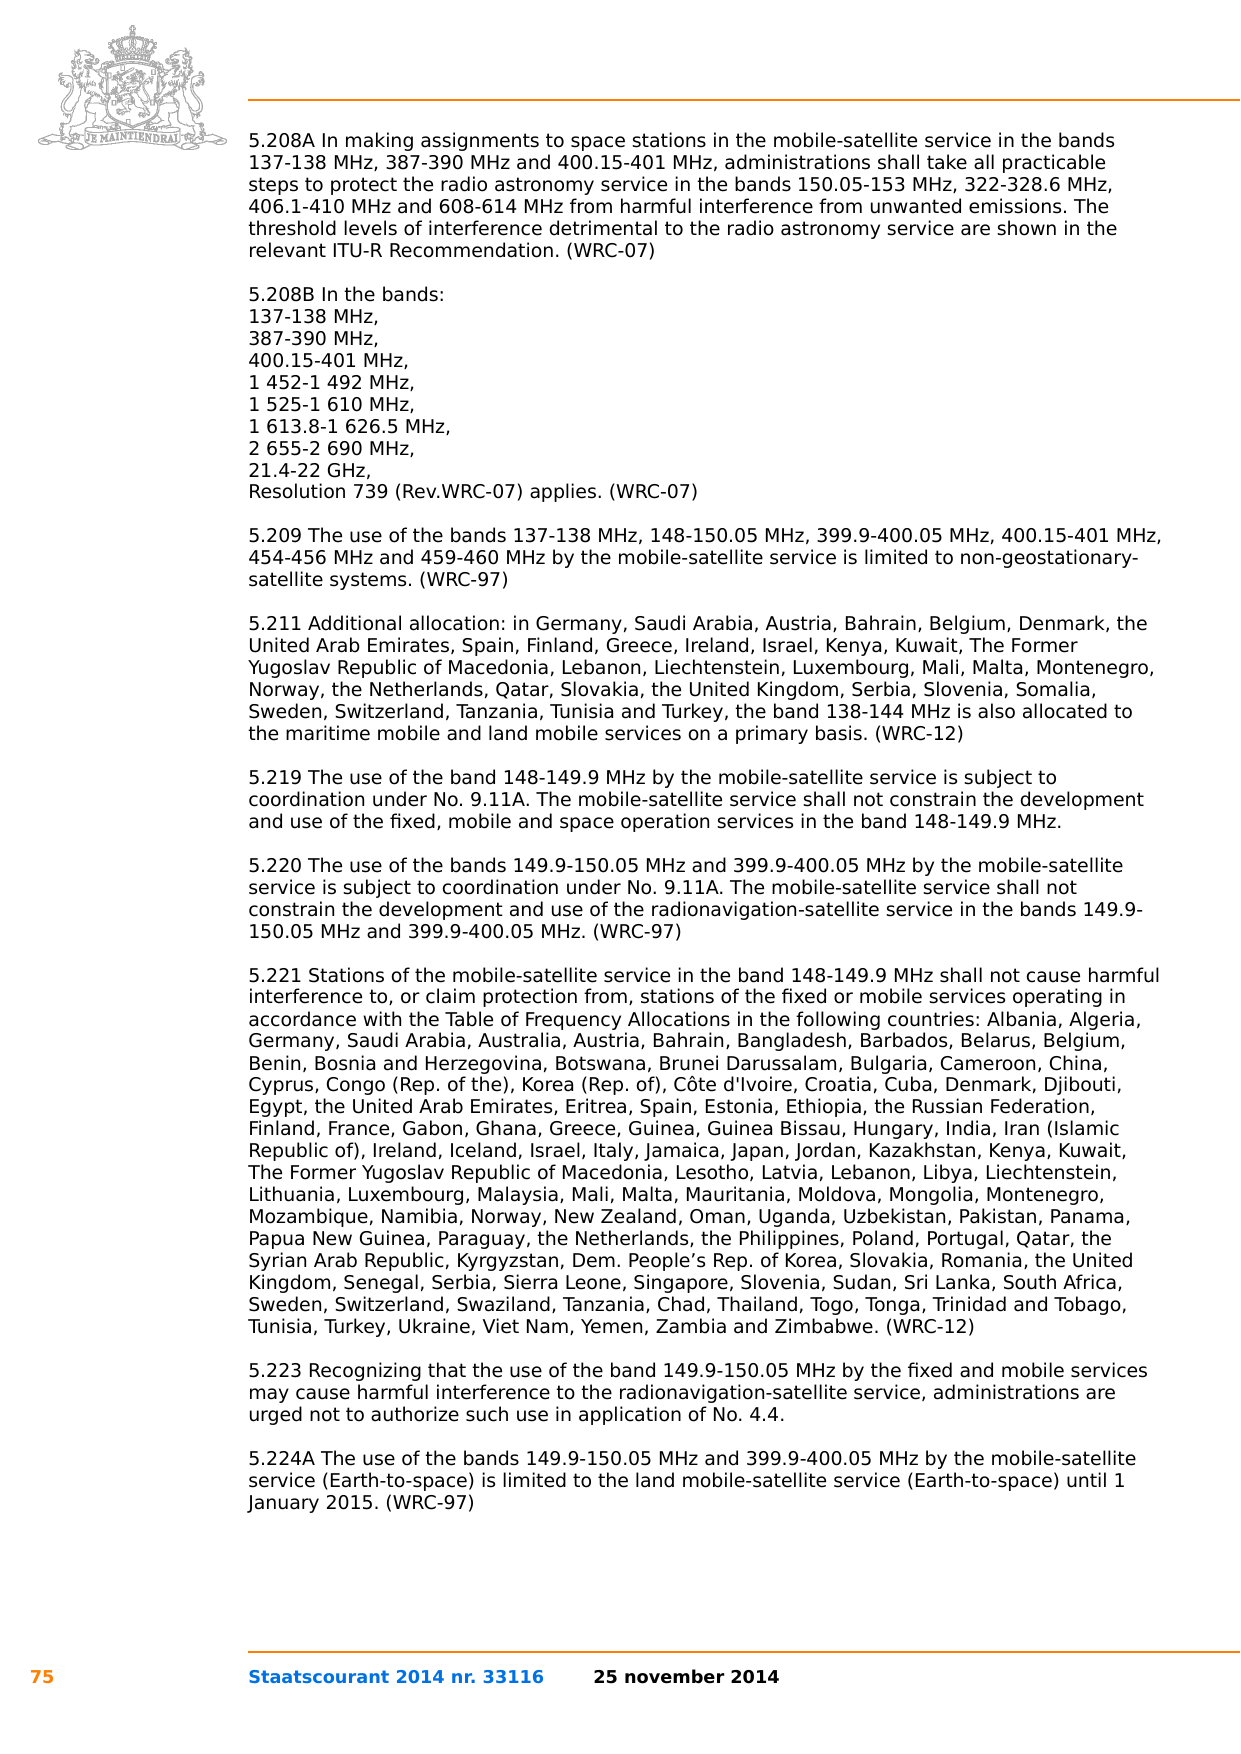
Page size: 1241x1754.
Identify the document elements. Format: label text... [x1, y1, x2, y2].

text 387-390 MHz, [248, 328, 1163, 349]
text 5.220 The use of the bands 149.9-150.05 MHz and 399.9-400.05 MHz by the mobile-satellite service is subject to coordination under No. 9.11A. The mobile-satellite service shall not constrain the development and use of the radionavigation-satellite service in the bands 149.9-150.05 MHz and 399.9-400.05 MHz. (WRC-97) [248, 855, 1163, 943]
text 5.219 The use of the band 148-149.9 MHz by the mobile-satellite service is subject to coordination under No. 9.11A. The mobile-satellite service shall not constrain the development and use of the fixed, mobile and space operation services in the band 148-149.9 MHz. [248, 767, 1163, 833]
text 5.223 Recognizing that the use of the band 149.9-150.05 MHz by the fixed and mobile services may cause harmful interference to the radionavigation-satellite service, administrations are urged not to authorize such use in application of No. 4.4. [248, 1360, 1163, 1426]
picture [38, 25, 227, 150]
text Resolution 739 (Rev.WRC-07) applies. (WRC-07) [248, 481, 1163, 503]
text 1 525-1 610 MHz, [248, 393, 1163, 416]
text 137-138 MHz, [248, 306, 1163, 328]
text 21.4-22 GHz, [248, 459, 1163, 481]
text 5.221 Stations of the mobile-satellite service in the band 148-149.9 MHz shall not cause harmful interference to, or claim protection from, stations of the fixed or mobile services operating in accordance with the Table of Frequency Allocations in the following countries: Albania, Algeria, Germany, Saudi Arabia, Australia, Austria, Bahrain, Bangladesh, Barbados, Belarus, Belgium, Benin, Bosnia and Herzegovina, Botswana, Brunei Darussalam, Bulgaria, Cameroon, China, Cyprus, Congo (Rep. of the), Korea (Rep. of), Côte d'Ivoire, Croatia, Cuba, Denmark, Djibouti, Egypt, the United Arab Emirates, Eritrea, Spain, Estonia, Ethiopia, the Russian Federation, Finland, France, Gabon, Ghana, Greece, Guinea, Guinea Bissau, Hungary, India, Iran (Islamic Republic of), Ireland, Iceland, Israel, Italy, Jamaica, Japan, Jordan, Kazakhstan, Kenya, Kuwait, The Former Yugoslav Republic of Macedonia, Lesotho, Latvia, Lebanon, Libya, Liechtenstein, Lithuania, Luxembourg, Malaysia, Mali, Malta, Mauritania, Moldova, Mongolia, Montenegro, Mozambique, Namibia, Norway, New Zealand, Oman, Uganda, Uzbekistan, Pakistan, Panama, Papua New Guinea, Paraguay, the Netherlands, the Philippines, Poland, Portugal, Qatar, the Syrian Arab Republic, Kyrgyzstan, Dem. People’s Rep. of Korea, Slovakia, Romania, the United Kingdom, Senegal, Serbia, Sierra Leone, Singapore, Slovenia, Sudan, Sri Lanka, South Africa, Sweden, Switzerland, Swaziland, Tanzania, Chad, Thailand, Togo, Tonga, Trinidad and Tobago, Tunisia, Turkey, Ukraine, Viet Nam, Yemen, Zambia and Zimbabwe. (WRC-12) [248, 964, 1163, 1338]
text 5.211 Additional allocation: in Germany, Saudi Arabia, Austria, Bahrain, Belgium, Denmark, the United Arab Emirates, Spain, Finland, Greece, Ireland, Israel, Kenya, Kuwait, The Former Yugoslav Republic of Macedonia, Lebanon, Liechtenstein, Luxembourg, Mali, Malta, Montenegro, Norway, the Netherlands, Qatar, Slovakia, the United Kingdom, Serbia, Slovenia, Somalia, Sweden, Switzerland, Tanzania, Tunisia and Turkey, the band 138-144 MHz is also allocated to the maritime mobile and land mobile services on a primary basis. (WRC-12) [248, 613, 1163, 745]
text 5.209 The use of the bands 137-138 MHz, 148-150.05 MHz, 399.9-400.05 MHz, 400.15-401 MHz, 454-456 MHz and 459-460 MHz by the mobile-satellite service is limited to non-geostationary-satellite systems. (WRC-97) [248, 525, 1163, 591]
text 400.15-401 MHz, [248, 349, 1163, 372]
text 5.208A In making assignments to space stations in the mobile-satellite service in the bands 137-138 MHz, 387-390 MHz and 400.15-401 MHz, administrations shall take all practicable steps to protect the radio astronomy service in the bands 150.05-153 MHz, 322-328.6 MHz, 406.1-410 MHz and 608-614 MHz from harmful interference from unwanted emissions. The threshold levels of interference detrimental to the radio astronomy service are shown in the relevant ITU-R Recommendation. (WRC-07) [248, 130, 1163, 262]
text 1 613.8-1 626.5 MHz, [248, 416, 1163, 437]
text 1 452-1 492 MHz, [248, 372, 1163, 393]
text 2 655-2 690 MHz, [248, 437, 1163, 459]
text 5.208B In the bands: [248, 284, 1163, 306]
text 5.224A The use of the bands 149.9-150.05 MHz and 399.9-400.05 MHz by the mobile-satellite service (Earth-to-space) is limited to the land mobile-satellite service (Earth-to-space) until 1 January 2015. (WRC-97) [248, 1448, 1163, 1514]
